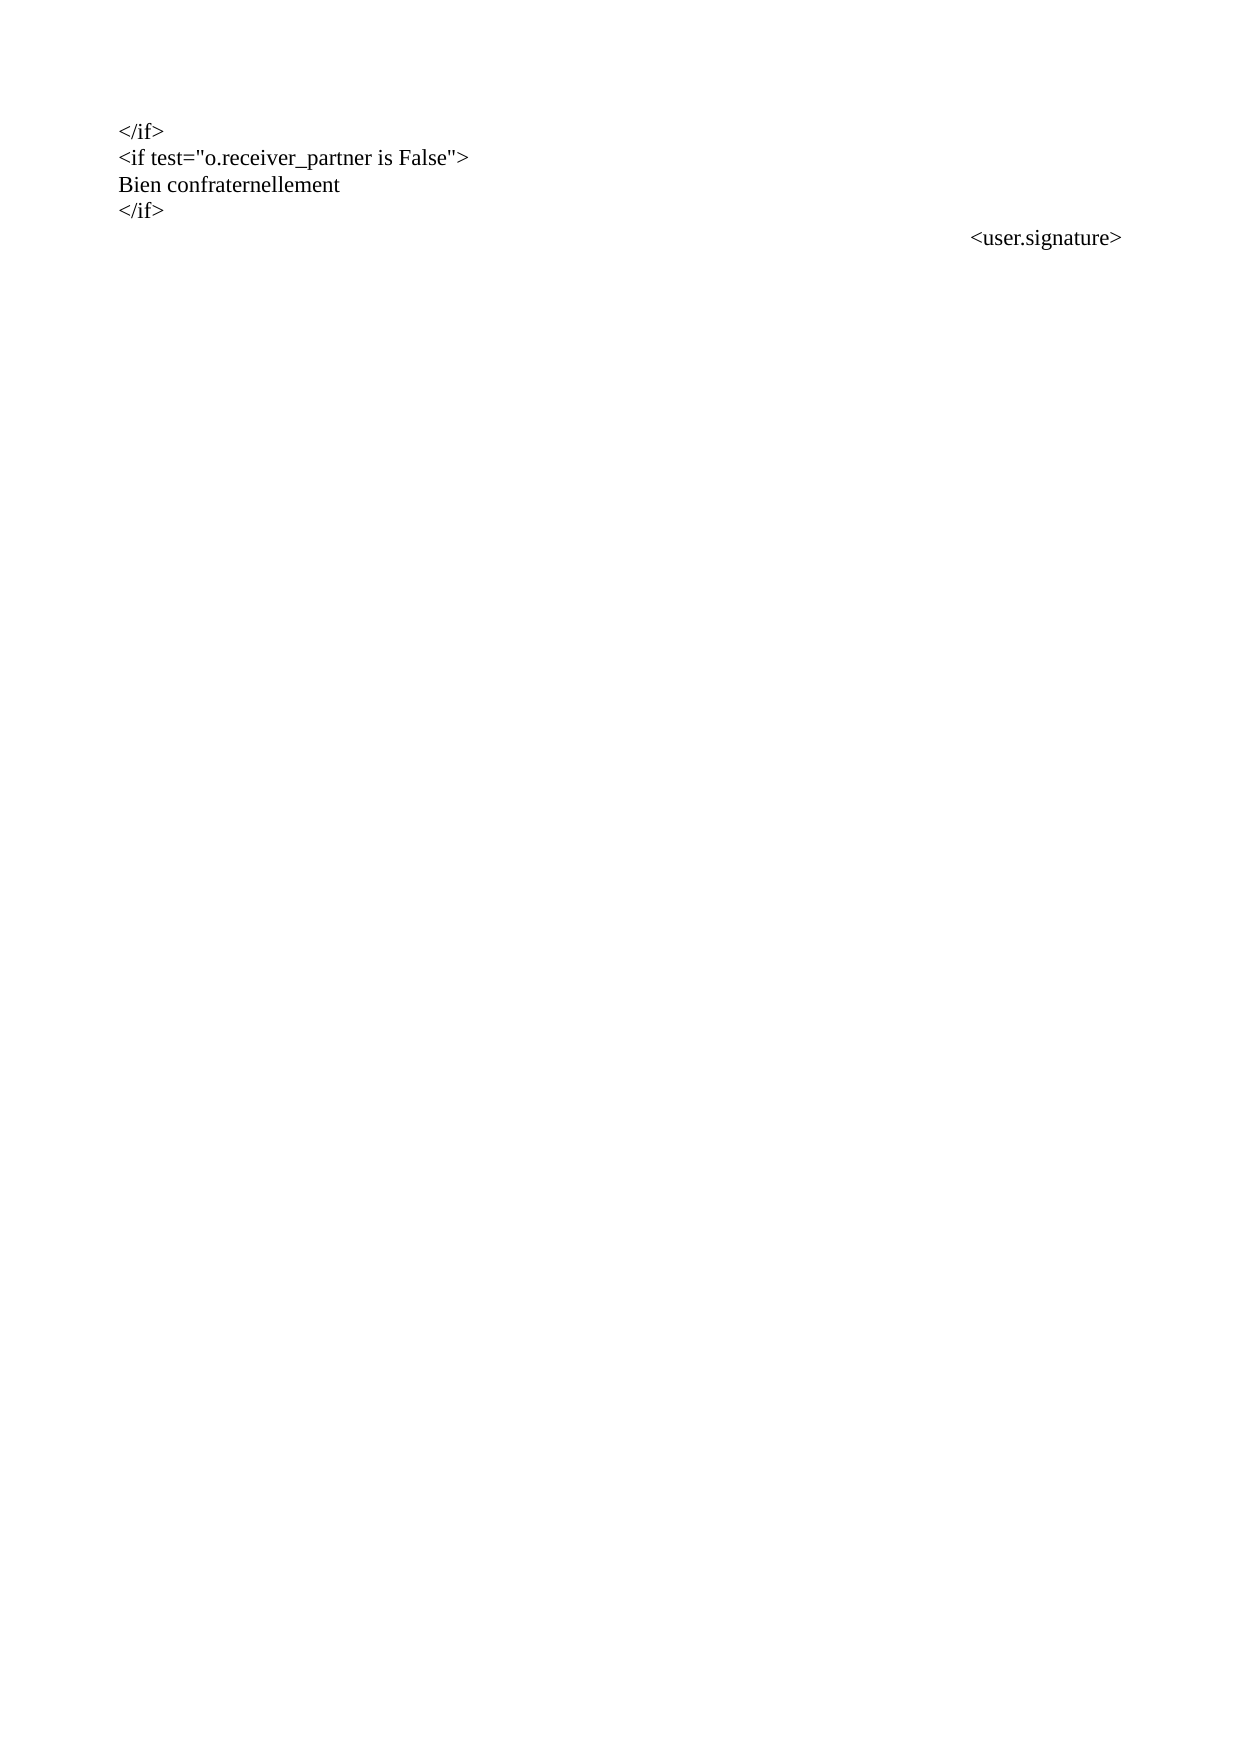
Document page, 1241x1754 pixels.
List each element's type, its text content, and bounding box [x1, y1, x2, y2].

text <if test="o.receiver_partner is False"> [118, 144, 1122, 171]
text </if> [118, 197, 1122, 223]
text </if> [118, 118, 1122, 144]
text Bien confraternellement [118, 171, 1122, 197]
text <user.signature> [118, 223, 1122, 250]
